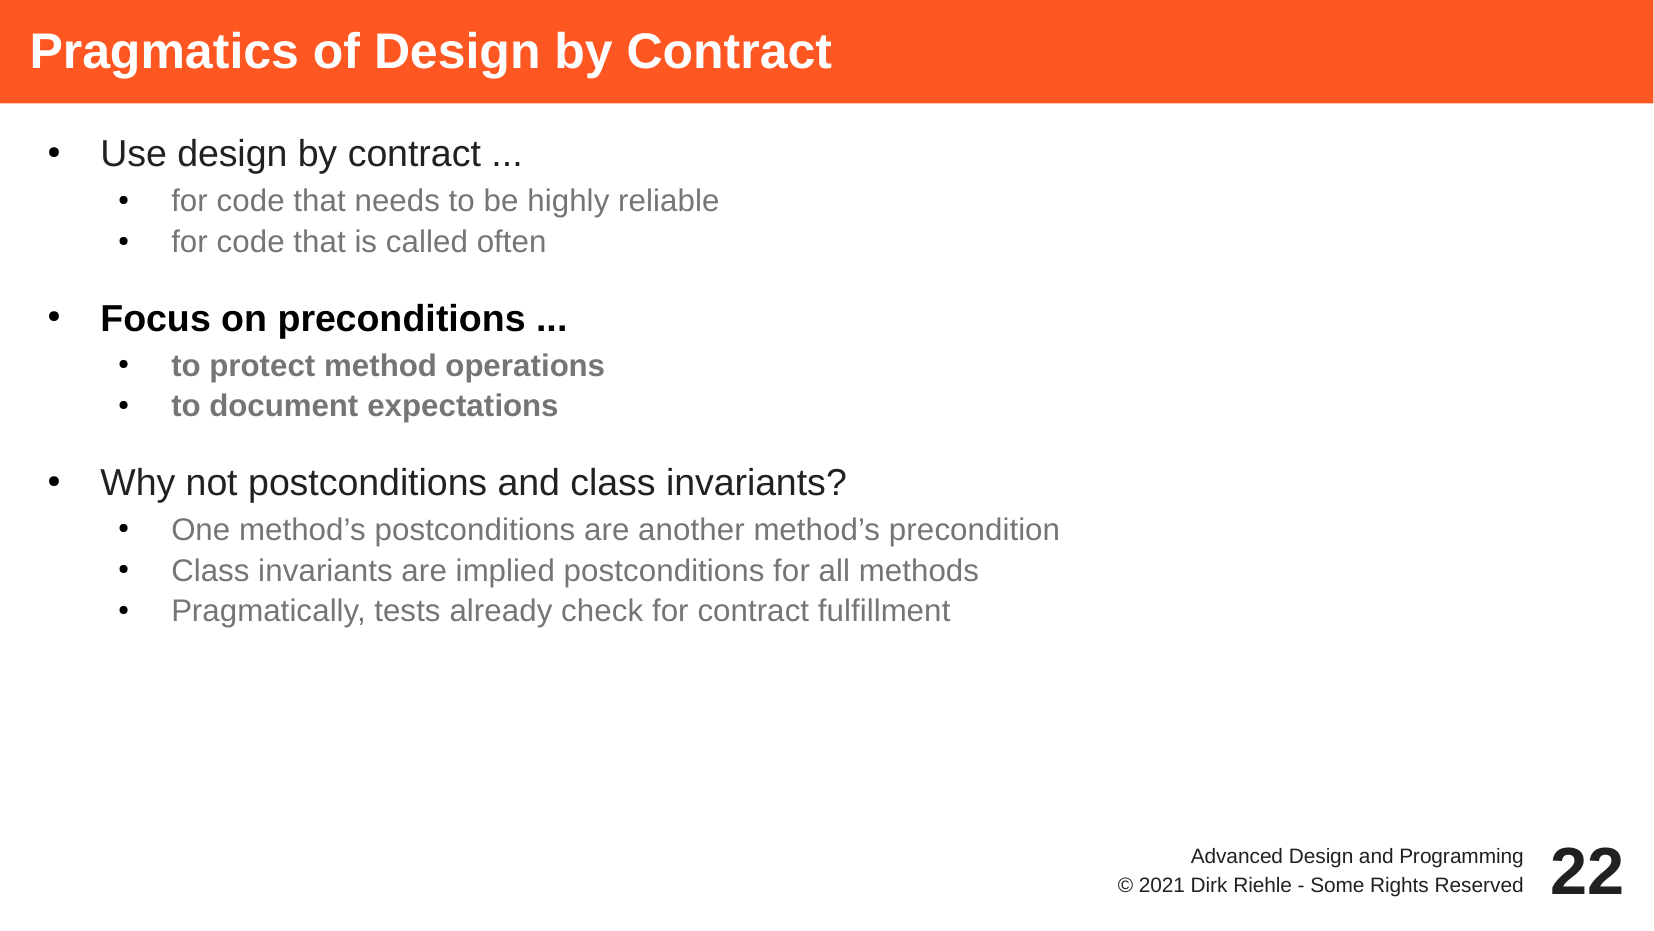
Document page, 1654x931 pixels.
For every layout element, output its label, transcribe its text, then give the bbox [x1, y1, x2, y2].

title Pragmatics of Design by Contract [0, 0, 1654, 104]
list Use design by contract ... for code that needs to be highly reliable for code that is called often Focus on preconditions ... to protect method operations to document expectations Why not postconditions and class invariants? One method’s postconditions are another method’s precondition Class invariants are implied postconditions for all methods Pragmatically, tests already check for contract fulfillment [29, 132, 1625, 813]
